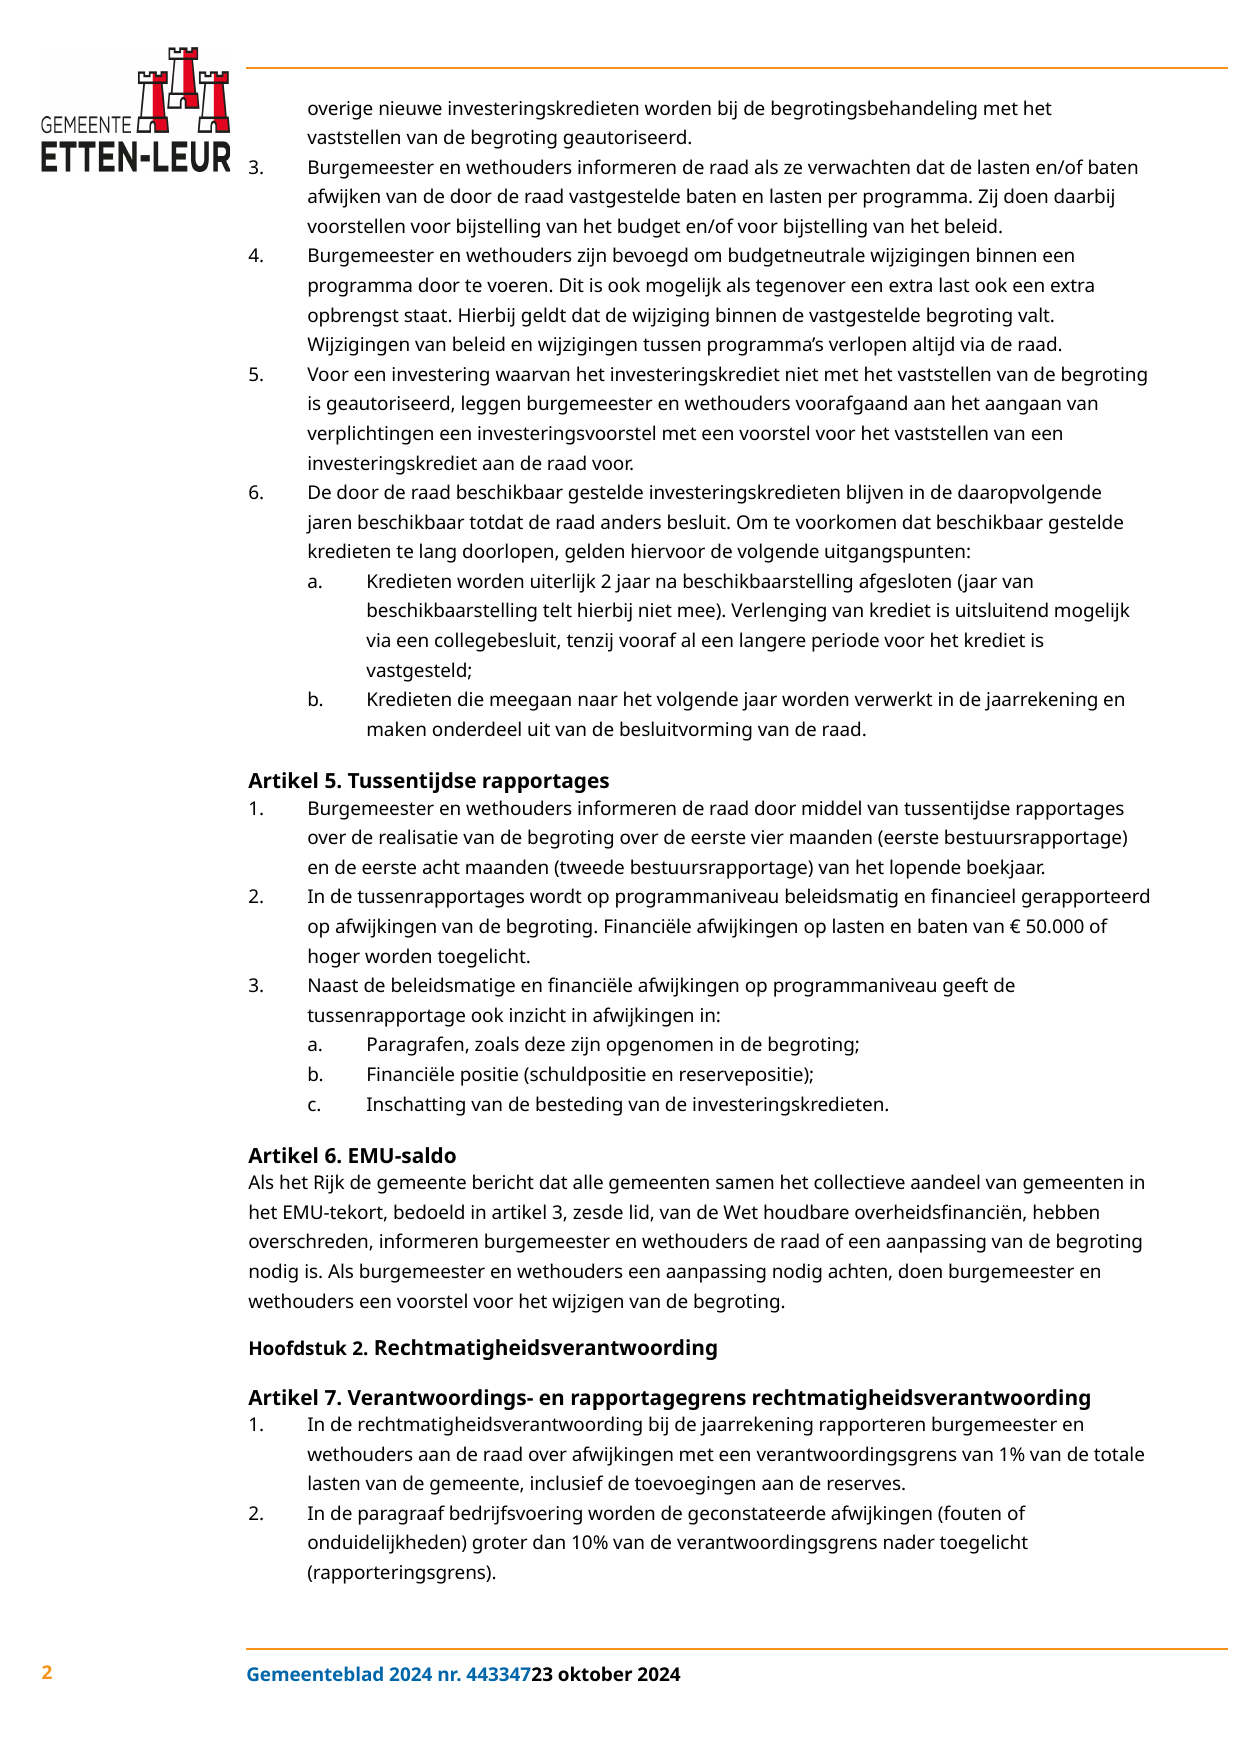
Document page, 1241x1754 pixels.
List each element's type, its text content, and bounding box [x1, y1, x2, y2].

list Naast de beleidsmatige en financiële afwijkingen op programmaniveau geeft de tussenrapportage ook inzicht in afwijkingen in: [248, 972, 1152, 1028]
text Als het Rijk de gemeente bericht dat alle gemeenten samen het collectieve aandeel van gemeenten in het EMU-tekort, bedoeld in artikel 3, zesde lid, van de Wet houdbare overheidsfinanciën, hebben overschreden, informeren burgemeester en wethouders de raad of een aanpassing van de begroting nodig is. Als burgemeester en wethouders een aanpassing nodig achten, doen burgemeester en wethouders een voorstel voor het wijzigen van de begroting. [248, 1169, 1152, 1314]
text Artikel 7. Verantwoordings- en rapportagegrens rechtmatigheidsverantwoording [248, 1383, 1152, 1411]
list Financiële positie (schuldpositie en reservepositie); [307, 1061, 1152, 1087]
text Artikel 5. Tussentijdse rapportages [248, 766, 1152, 795]
list Kredieten die meegaan naar het volgende jaar worden verwerkt in de jaarrekening en maken onderdeel uit van de besluitvorming van de raad. [307, 686, 1152, 742]
list De door de raad beschikbaar gestelde investeringskredieten blijven in de daaropvolgende jaren beschikbaar totdat de raad anders besluit. Om te voorkomen dat beschikbaar gestelde kredieten te lang doorlopen, gelden hiervoor de volgende uitgangspunten: [248, 479, 1152, 564]
picture [41, 47, 231, 172]
list Inschatting van de besteding van de investeringskredieten. [307, 1091, 1152, 1116]
list Paragrafen, zoals deze zijn opgenomen in de begroting; [307, 1032, 1152, 1057]
list In de paragraaf bedrijfsvoering worden de geconstateerde afwijkingen (fouten of onduidelijkheden) groter dan 10% van de verantwoordingsgrens nader toegelicht (rapporteringsgrens). [248, 1500, 1152, 1585]
list In de tussenrapportages wordt op programmaniveau beleidsmatig en financieel gerapporteerd op afwijkingen van de begroting. Financiële afwijkingen op lasten en baten van € 50.000 of hoger worden toegelicht. [248, 884, 1152, 968]
list In de rechtmatigheidsverantwoording bij de jaarrekening rapporteren burgemeester en wethouders aan de raad over afwijkingen met een verantwoordingsgrens van 1% van de totale lasten van de gemeente, inclusief de toevoegingen aan de reserves. [248, 1411, 1152, 1496]
list Burgemeester en wethouders informeren de raad als ze verwachten dat de lasten en/of baten afwijken van de door de raad vastgestelde baten en lasten per programma. Zij doen daarbij voorstellen voor bijstelling van het budget en/of voor bijstelling van het beleid. [248, 154, 1152, 239]
text Hoofdstuk 2. Rechtmatigheidsverantwoording [248, 1333, 1152, 1362]
list Burgemeester en wethouders informeren de raad door middel van tussentijdse rapportages over de realisatie van de begroting over de eerste vier maanden (eerste bestuursrapportage) en de eerste acht maanden (tweede bestuursrapportage) van het lopende boekjaar. [248, 795, 1152, 880]
list Kredieten worden uiterlijk 2 jaar na beschikbaarstelling afgesloten (jaar van beschikbaarstelling telt hierbij niet mee). Verlenging van krediet is uitsluitend mogelijk via een collegebesluit, tenzij vooraf al een langere periode voor het krediet is vastgesteld; [307, 568, 1152, 683]
list overige nieuwe investeringskredieten worden bij de begrotingsbehandeling met het vaststellen van de begroting geautoriseerd. [248, 95, 1152, 150]
list Voor een investering waarvan het investeringskrediet niet met het vaststellen van de begroting is geautoriseerd, leggen burgemeester en wethouders voorafgaand aan het aangaan van verplichtingen een investeringsvoorstel met een voorstel voor het vaststellen van een investeringskrediet aan de raad voor. [248, 361, 1152, 476]
text Artikel 6. EMU-saldo [248, 1141, 1152, 1169]
list Burgemeester en wethouders zijn bevoegd om budgetneutrale wijzigingen binnen een programma door te voeren. Dit is ook mogelijk als tegenover een extra last ook een extra opbrengst staat. Hierbij geldt dat de wijziging binnen de vastgestelde begroting valt. Wijzigingen van beleid en wijzigingen tussen programma’s verlopen altijd via de raad. [248, 243, 1152, 357]
